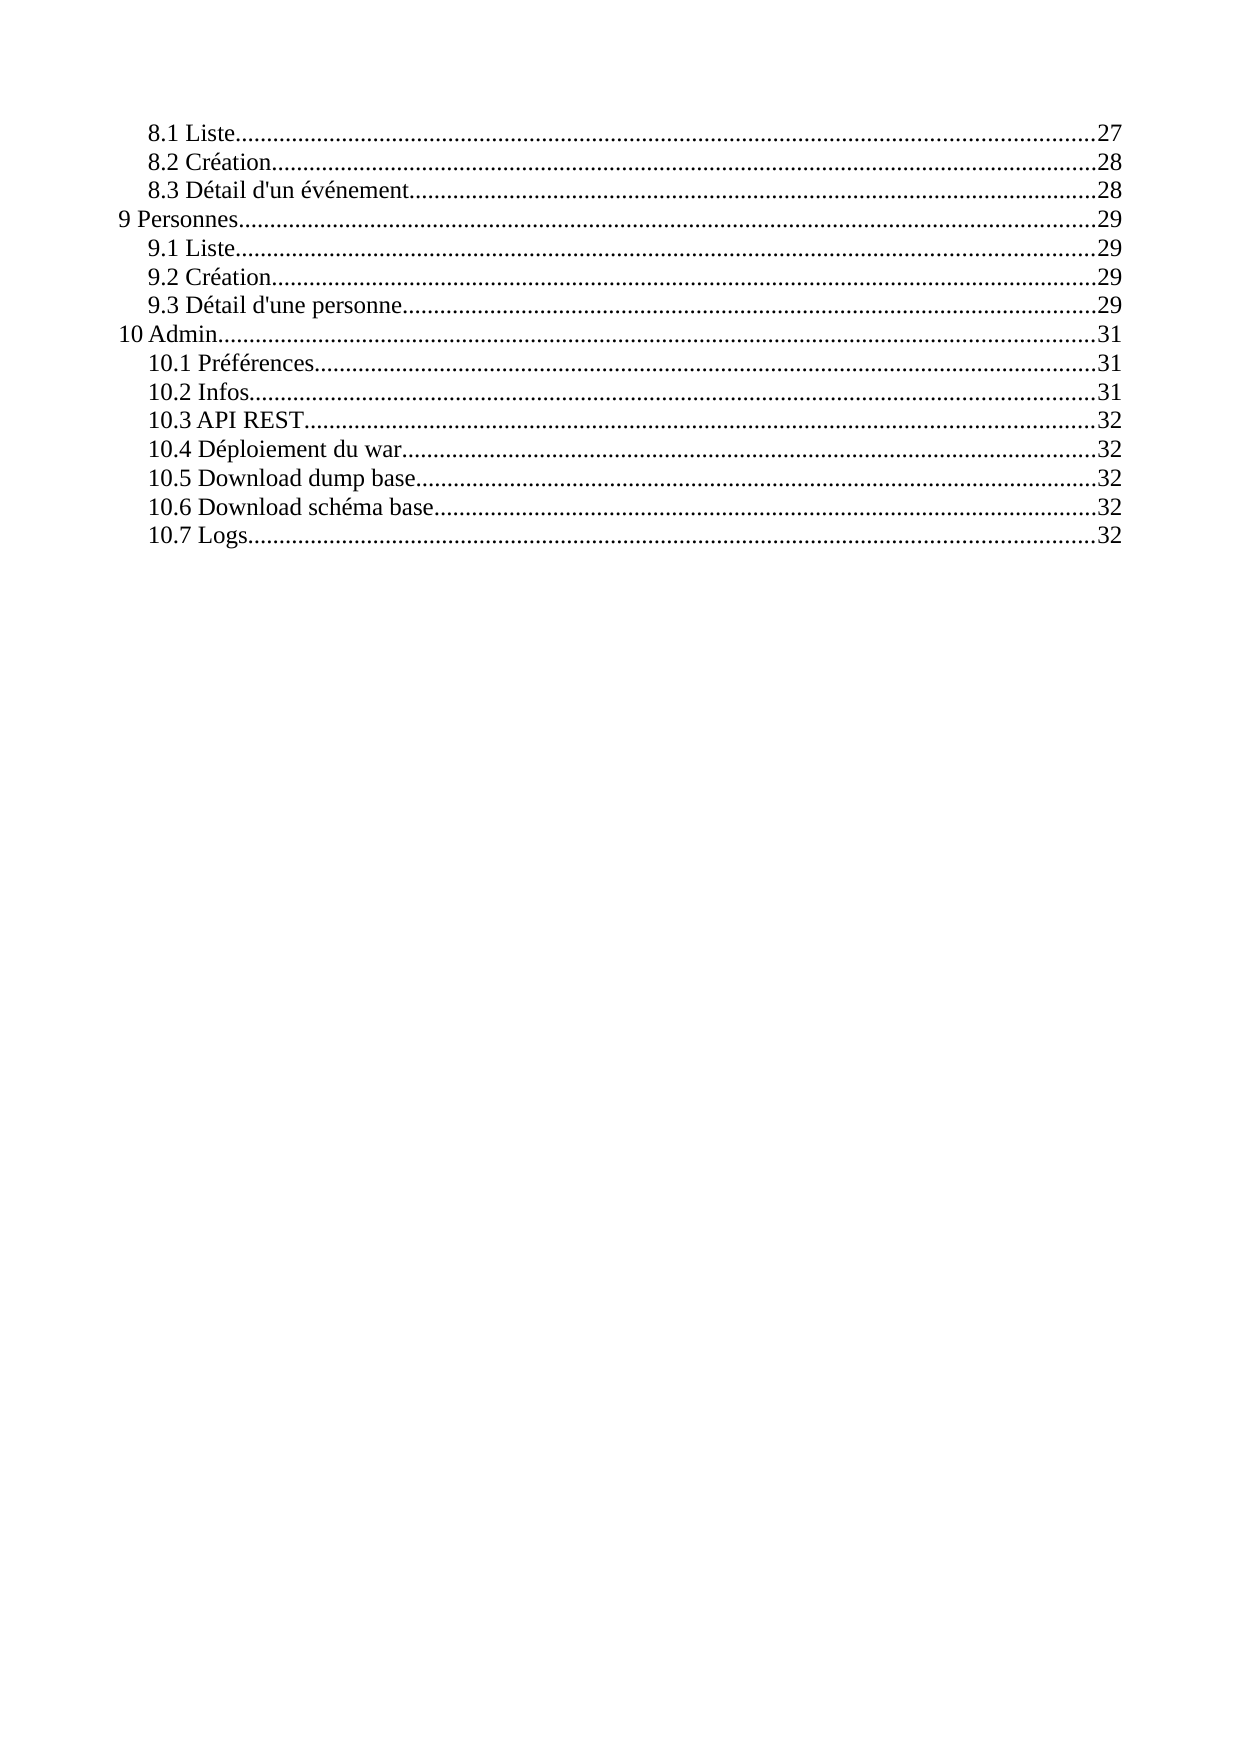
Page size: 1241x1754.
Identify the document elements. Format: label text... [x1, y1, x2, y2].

text 10.4 Déploiement du war 32 [148, 434, 1122, 463]
text 10.7 Logs 32 [148, 521, 1122, 549]
text 10.1 Préférences 31 [148, 348, 1122, 377]
text 8.3 Détail d'un événement 28 [148, 176, 1122, 204]
text 10.5 Download dump base 32 [148, 463, 1122, 492]
text 10 Admin 31 [118, 319, 1122, 348]
text 8.1 Liste 27 [148, 118, 1122, 147]
text 8.2 Création 28 [148, 147, 1122, 176]
text 9.2 Création 29 [148, 262, 1122, 291]
text 10.2 Infos 31 [148, 377, 1122, 406]
text 9 Personnes 29 [118, 204, 1122, 233]
text 9.1 Liste 29 [148, 233, 1122, 262]
text 10.3 API REST 32 [148, 406, 1122, 434]
text 9.3 Détail d'une personne 29 [148, 291, 1122, 319]
text 10.6 Download schéma base 32 [148, 492, 1122, 521]
